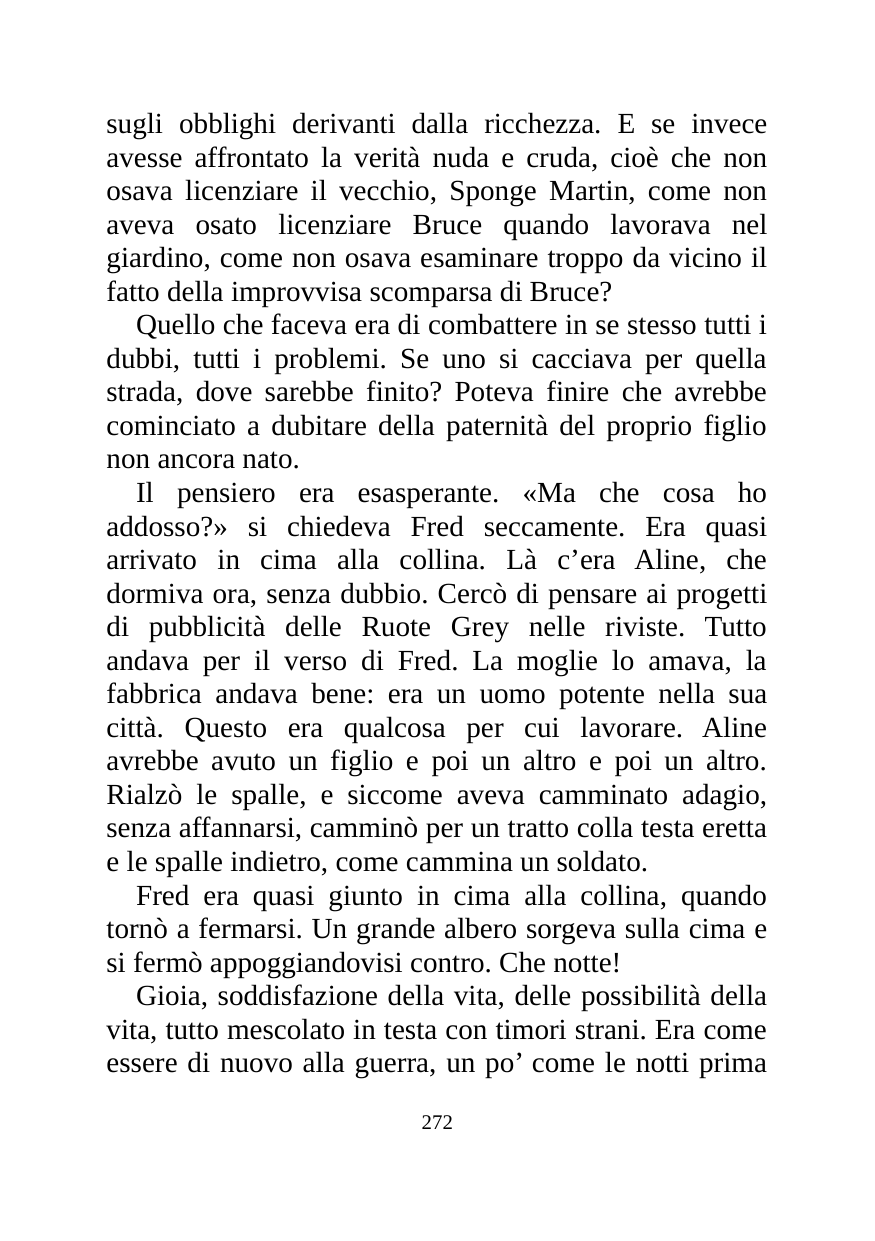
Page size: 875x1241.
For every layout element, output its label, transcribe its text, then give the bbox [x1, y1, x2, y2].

text sugli obblighi derivanti dalla ricchezza. E se invece avesse affrontato la verità nuda e cruda, cioè che non osava licenziare il vecchio, Sponge Martin, come non aveva osato licenziare Bruce quando lavorava nel giardino, come non osava esaminare troppo da vicino il fatto della improvvisa scomparsa di Bruce? [106, 106, 768, 307]
text Quello che faceva era di combattere in se stesso tutti i dubbi, tutti i problemi. Se uno si cacciava per quella strada, dove sarebbe finito? Poteva finire che avrebbe cominciato a dubitare della paternità del proprio figlio non ancora nato. [106, 307, 768, 475]
text Fred era quasi giunto in cima alla collina, quando tornò a fermarsi. Un grande albero sorgeva sulla cima e si fermò appoggiandovisi contro. Che notte! [106, 878, 768, 978]
text Gioia, soddisfazione della vita, delle possibilità della vita, tutto mescolato in testa con timori strani. Era come essere di nuovo alla guerra, un po’ come le notti prima [106, 978, 768, 1079]
text Il pensiero era esasperante. «Ma che cosa ho addosso?» si chiedeva Fred seccamente. Era quasi arrivato in cima alla collina. Là c’era Aline, che dormiva ora, senza dubbio. Cercò di pensare ai progetti di pubblicità delle Ruote Grey nelle riviste. Tutto andava per il verso di Fred. La moglie lo amava, la fabbrica andava bene: era un uomo potente nella sua città. Questo era qualcosa per cui lavorare. Aline avrebbe avuto un figlio e poi un altro e poi un altro. Rialzò le spalle, e siccome aveva camminato adagio, senza affannarsi, camminò per un tratto colla testa eretta e le spalle indietro, come cammina un soldato. [106, 475, 768, 878]
